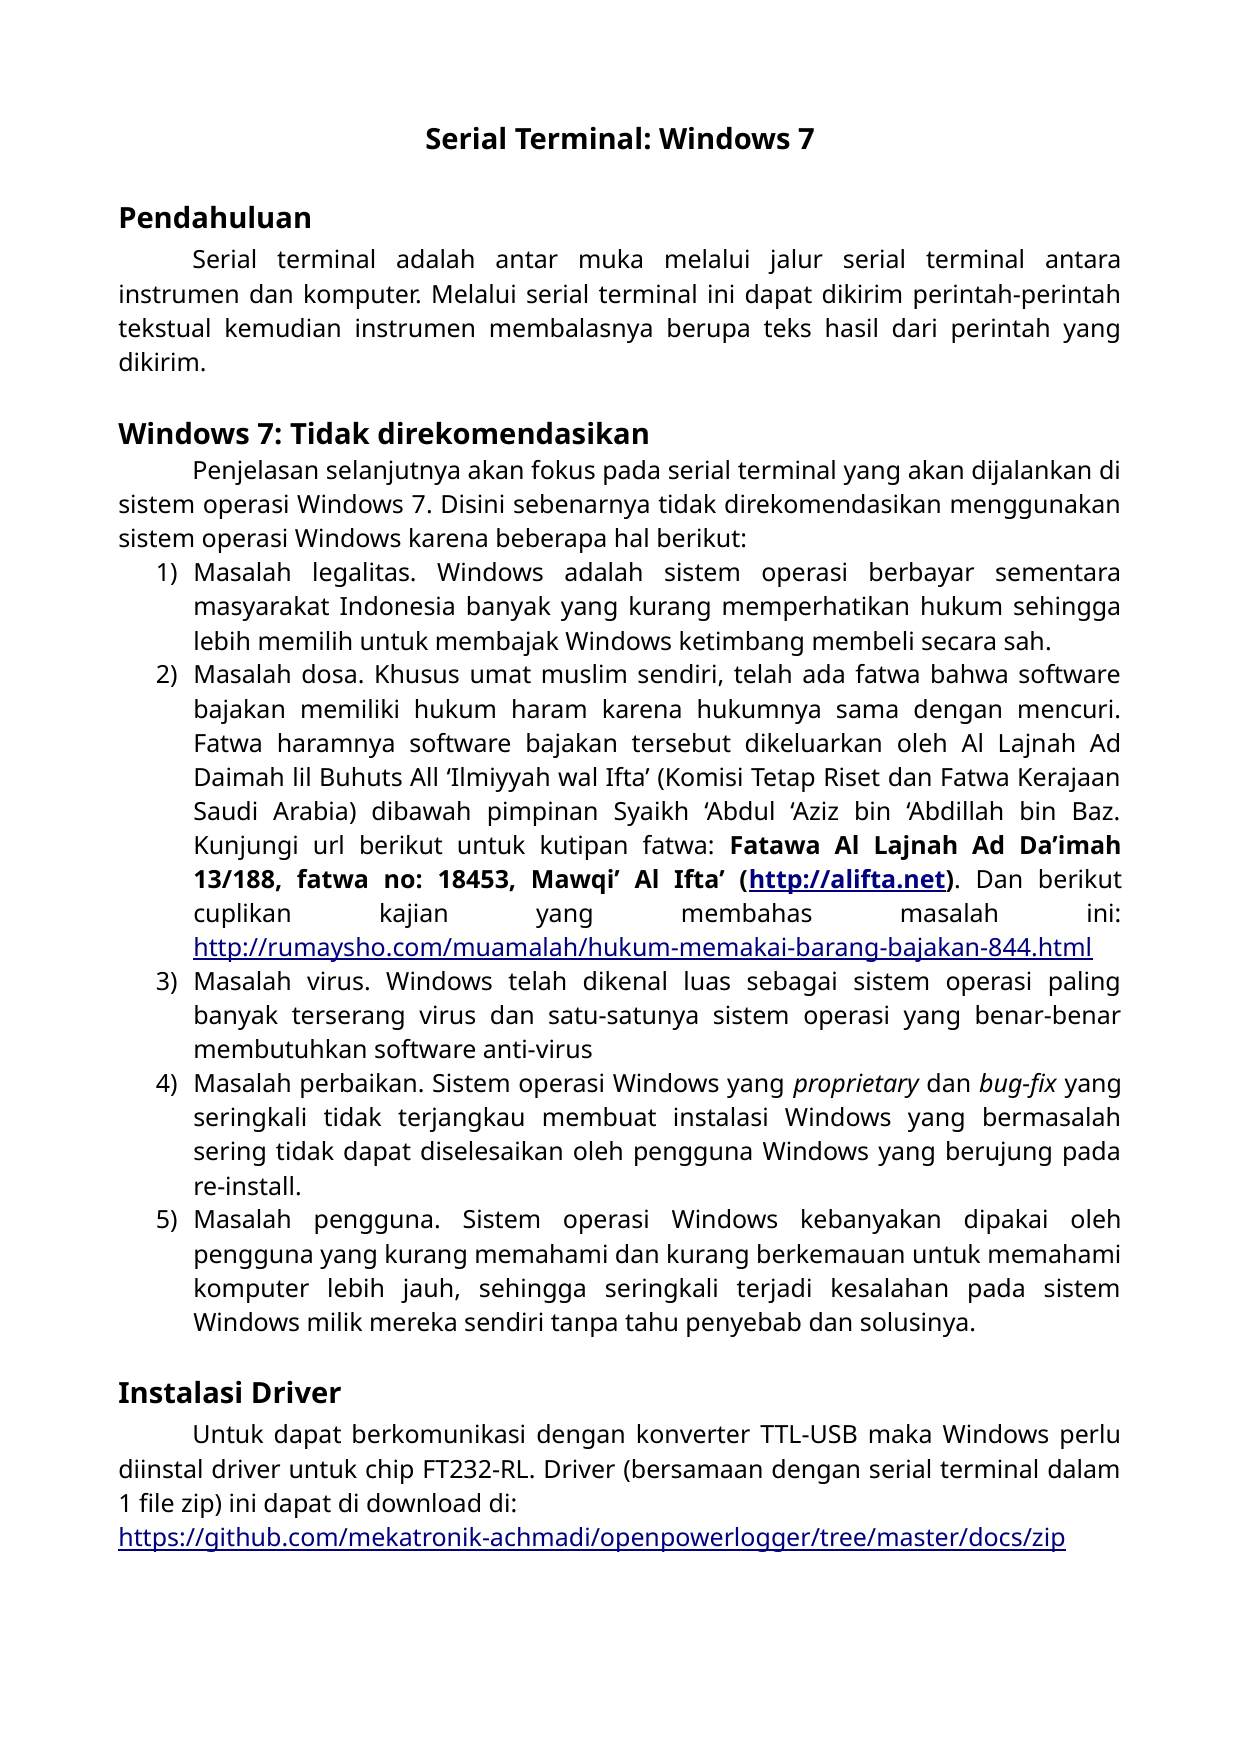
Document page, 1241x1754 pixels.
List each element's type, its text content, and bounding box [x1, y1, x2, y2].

list Masalah virus. Windows telah dikenal luas sebagai sistem operasi paling banyak terserang virus dan satu-satunya sistem operasi yang benar-benar membutuhkan software anti-virus [156, 964, 1122, 1066]
text Instalasi Driver [118, 1372, 1122, 1412]
text Pendahuluan [118, 197, 1122, 237]
text Penjelasan selanjutnya akan fokus pada serial terminal yang akan dijalankan di sistem operasi Windows 7. Disini sebenarnya tidak direkomendasikan menggunakan sistem operasi Windows karena beberapa hal berikut: [118, 453, 1122, 555]
list Masalah perbaikan. Sistem operasi Windows yang proprietary dan bug-fix yang seringkali tidak terjangkau membuat instalasi Windows yang bermasalah sering tidak dapat diselesaikan oleh pengguna Windows yang berujung pada re-install. [156, 1066, 1122, 1202]
text https://github.com/mekatronik-achmadi/openpowerlogger/tree/master/docs/zip [118, 1520, 1122, 1554]
text Windows 7: Tidak direkomendasikan [118, 413, 1122, 453]
text Serial terminal adalah antar muka melalui jalur serial terminal antara instrumen dan komputer. Melalui serial terminal ini dapat dikirim perintah-perintah tekstual kemudian instrumen membalasnya berupa teks hasil dari perintah yang dikirim. [118, 237, 1122, 379]
text Untuk dapat berkomunikasi dengan konverter TTL-USB maka Windows perlu diinstal driver untuk chip FT232-RL. Driver (bersamaan dengan serial terminal dalam 1 file zip) ini dapat di download di: [118, 1412, 1122, 1520]
list Masalah dosa. Khusus umat muslim sendiri, telah ada fatwa bahwa software bajakan memiliki hukum haram karena hukumnya sama dengan mencuri. Fatwa haramnya software bajakan tersebut dikeluarkan oleh Al Lajnah Ad Daimah lil Buhuts All ‘Ilmiyyah wal Ifta’ (Komisi Tetap Riset dan Fatwa Kerajaan Saudi Arabia) dibawah pimpinan Syaikh ‘Abdul ‘Aziz bin ‘Abdillah bin Baz. Kunjungi url berikut untuk kutipan fatwa: Fatawa Al Lajnah Ad Da’imah 13/188, fatwa no: 18453, Mawqi’ Al Ifta’ (http://alifta.net). Dan berikut cuplikan kajian yang membahas masalah ini: http://rumaysho.com/muamalah/hukum-memakai-barang-bajakan-844.html [156, 657, 1122, 964]
list Masalah legalitas. Windows adalah sistem operasi berbayar sementara masyarakat Indonesia banyak yang kurang memperhatikan hukum sehingga lebih memilih untuk membajak Windows ketimbang membeli secara sah. [156, 555, 1122, 657]
list Masalah pengguna. Sistem operasi Windows kebanyakan dipakai oleh pengguna yang kurang memahami dan kurang berkemauan untuk memahami komputer lebih jauh, sehingga seringkali terjadi kesalahan pada sistem Windows milik mereka sendiri tanpa tahu penyebab dan solusinya. [156, 1202, 1122, 1338]
text Serial Terminal: Windows 7 [118, 118, 1122, 158]
